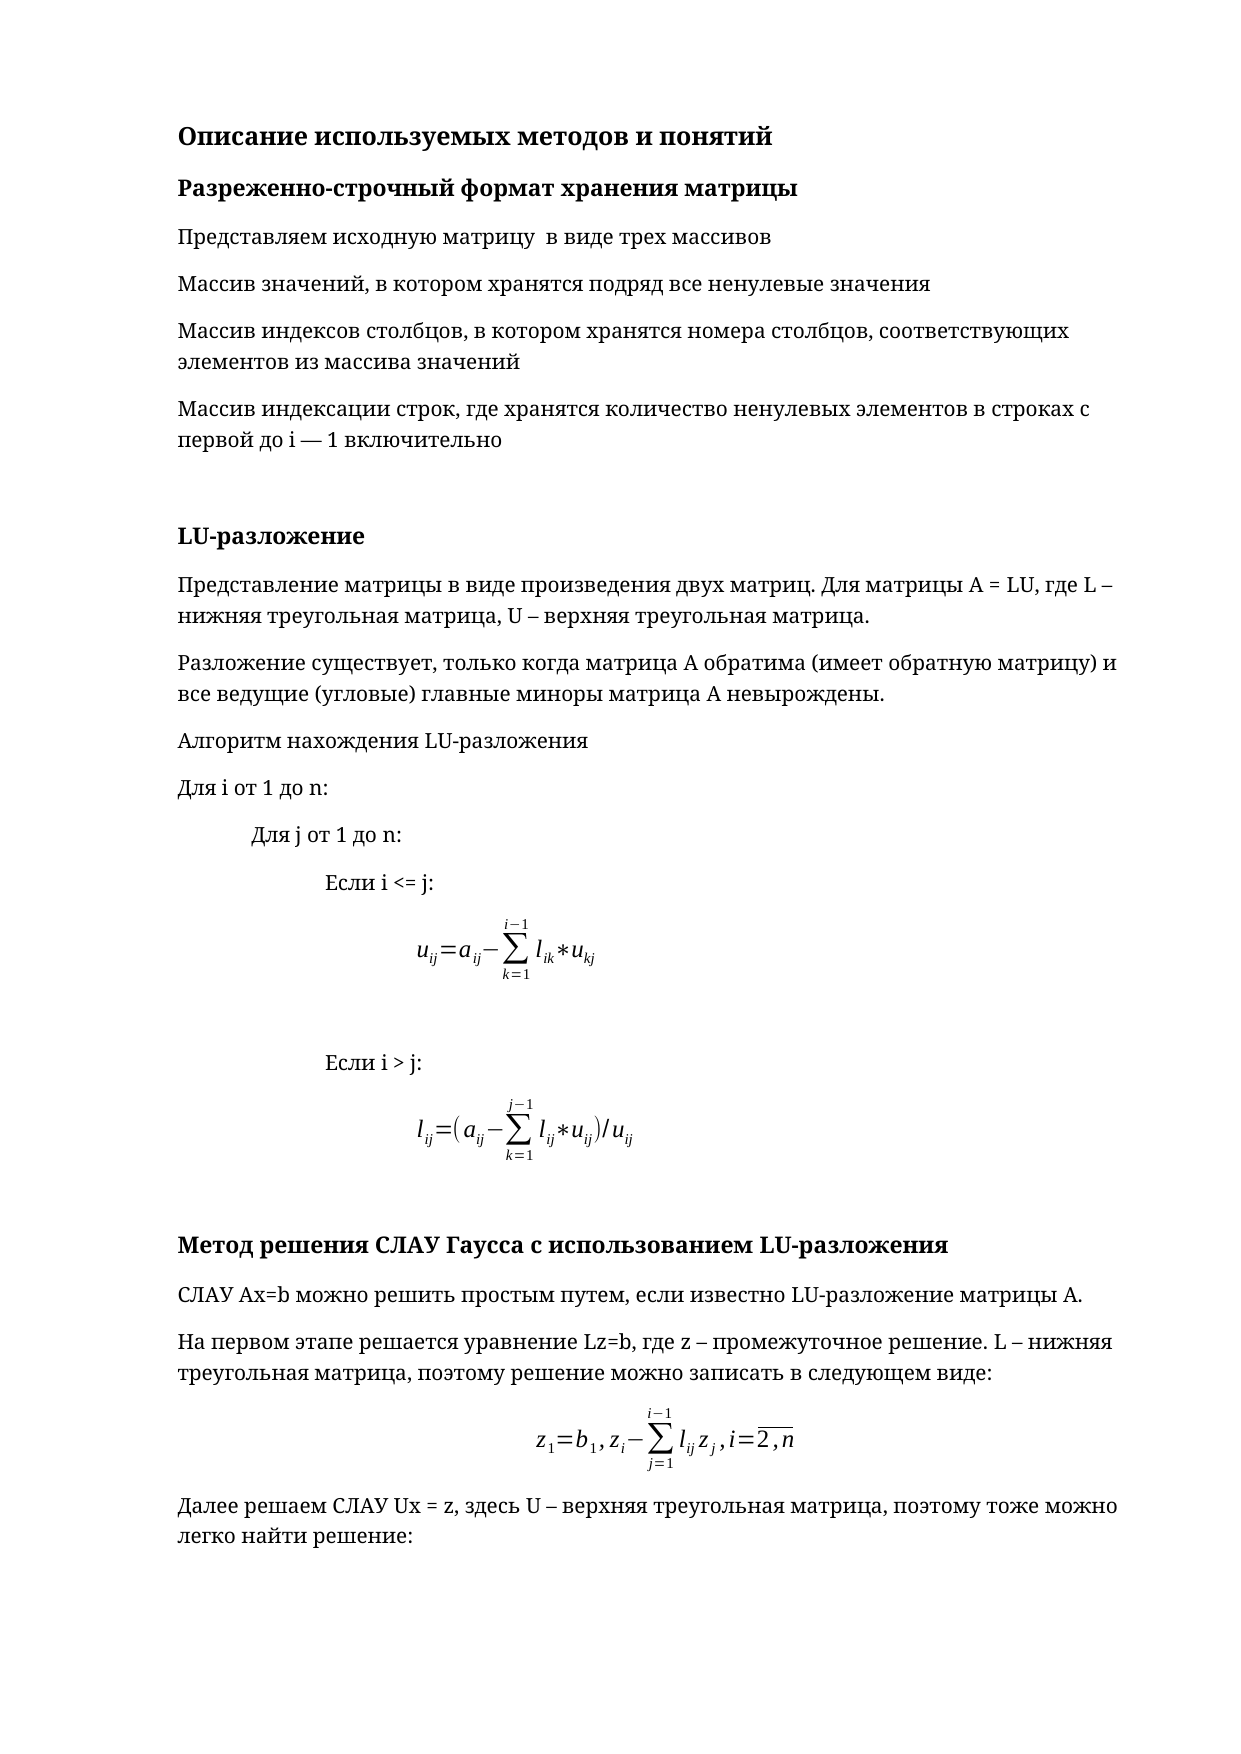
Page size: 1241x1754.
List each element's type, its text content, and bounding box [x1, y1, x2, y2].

text LU-разложение [177, 520, 1152, 551]
text На первом этапе решается уравнение Lz=b, где z – промежуточное решение. L – нижняя треугольная матрица, поэтому решение можно записать в следующем виде: [177, 1327, 1152, 1386]
text Представляем исходную матрицу в виде трех массивов [177, 222, 1152, 250]
text Если i > j: [177, 1048, 1152, 1077]
text Массив индексации строк, где хранятся количество ненулевых элементов в строках с первой до i — 1 включительно [177, 394, 1152, 453]
text Разреженно-строчный формат хранения матрицы [177, 172, 1152, 203]
text Для i от 1 до n: [177, 773, 1152, 802]
text Далее решаем СЛАУ Ux = z, здесь U – верхняя треугольная матрица, поэтому тоже можно легко найти решение: [177, 1491, 1152, 1550]
text Массив индексов столбцов, в котором хранятся номера столбцов, соответствующих элементов из массива значений [177, 317, 1152, 376]
text СЛАУ Ах=b можно решить простым путем, если известно LU-разложение матрицы А. [177, 1280, 1152, 1308]
text Для j от 1 до n: [177, 821, 1152, 849]
text Описание используемых методов и понятий [177, 118, 1152, 152]
text Разложение существует, только когда матрица А обратима (имеет обратную матрицу) и все ведущие (угловые) главные миноры матрица А невырождены. [177, 648, 1152, 707]
text Если i <= j: [177, 868, 1152, 896]
text Алгоритм нахождения LU-разложения [177, 726, 1152, 754]
text Метод решения СЛАУ Гаусса с использованием LU-разложения [177, 1229, 1152, 1261]
text Представление матрицы в виде произведения двух матриц. Для матрицы А = LU, где L – нижняя треугольная матрица, U – верхняя треугольная матрица. [177, 570, 1152, 629]
text Массив значений, в котором хранятся подряд все ненулевые значения [177, 269, 1152, 298]
